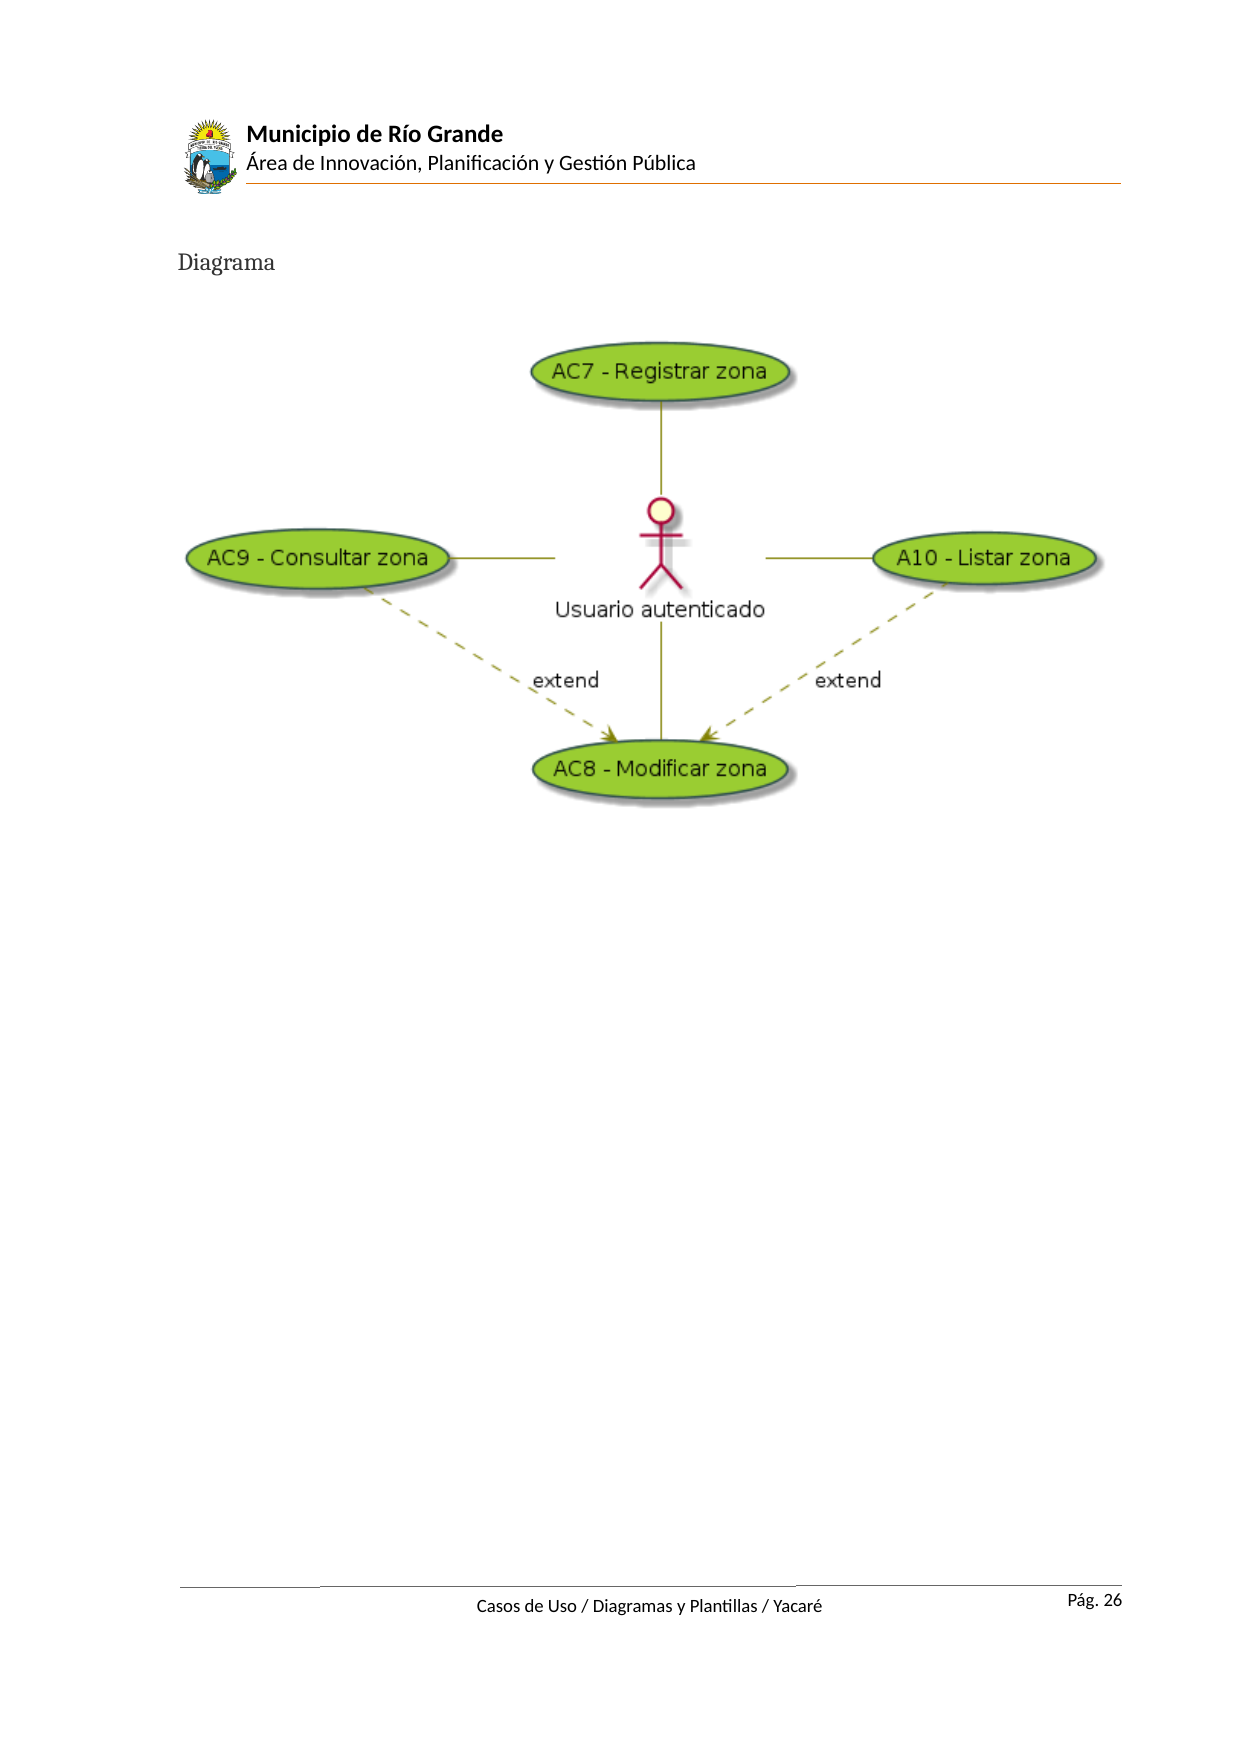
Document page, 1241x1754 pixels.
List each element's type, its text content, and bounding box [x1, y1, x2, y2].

picture [177, 331, 1123, 813]
subtitle Diagrama [177, 248, 1122, 277]
